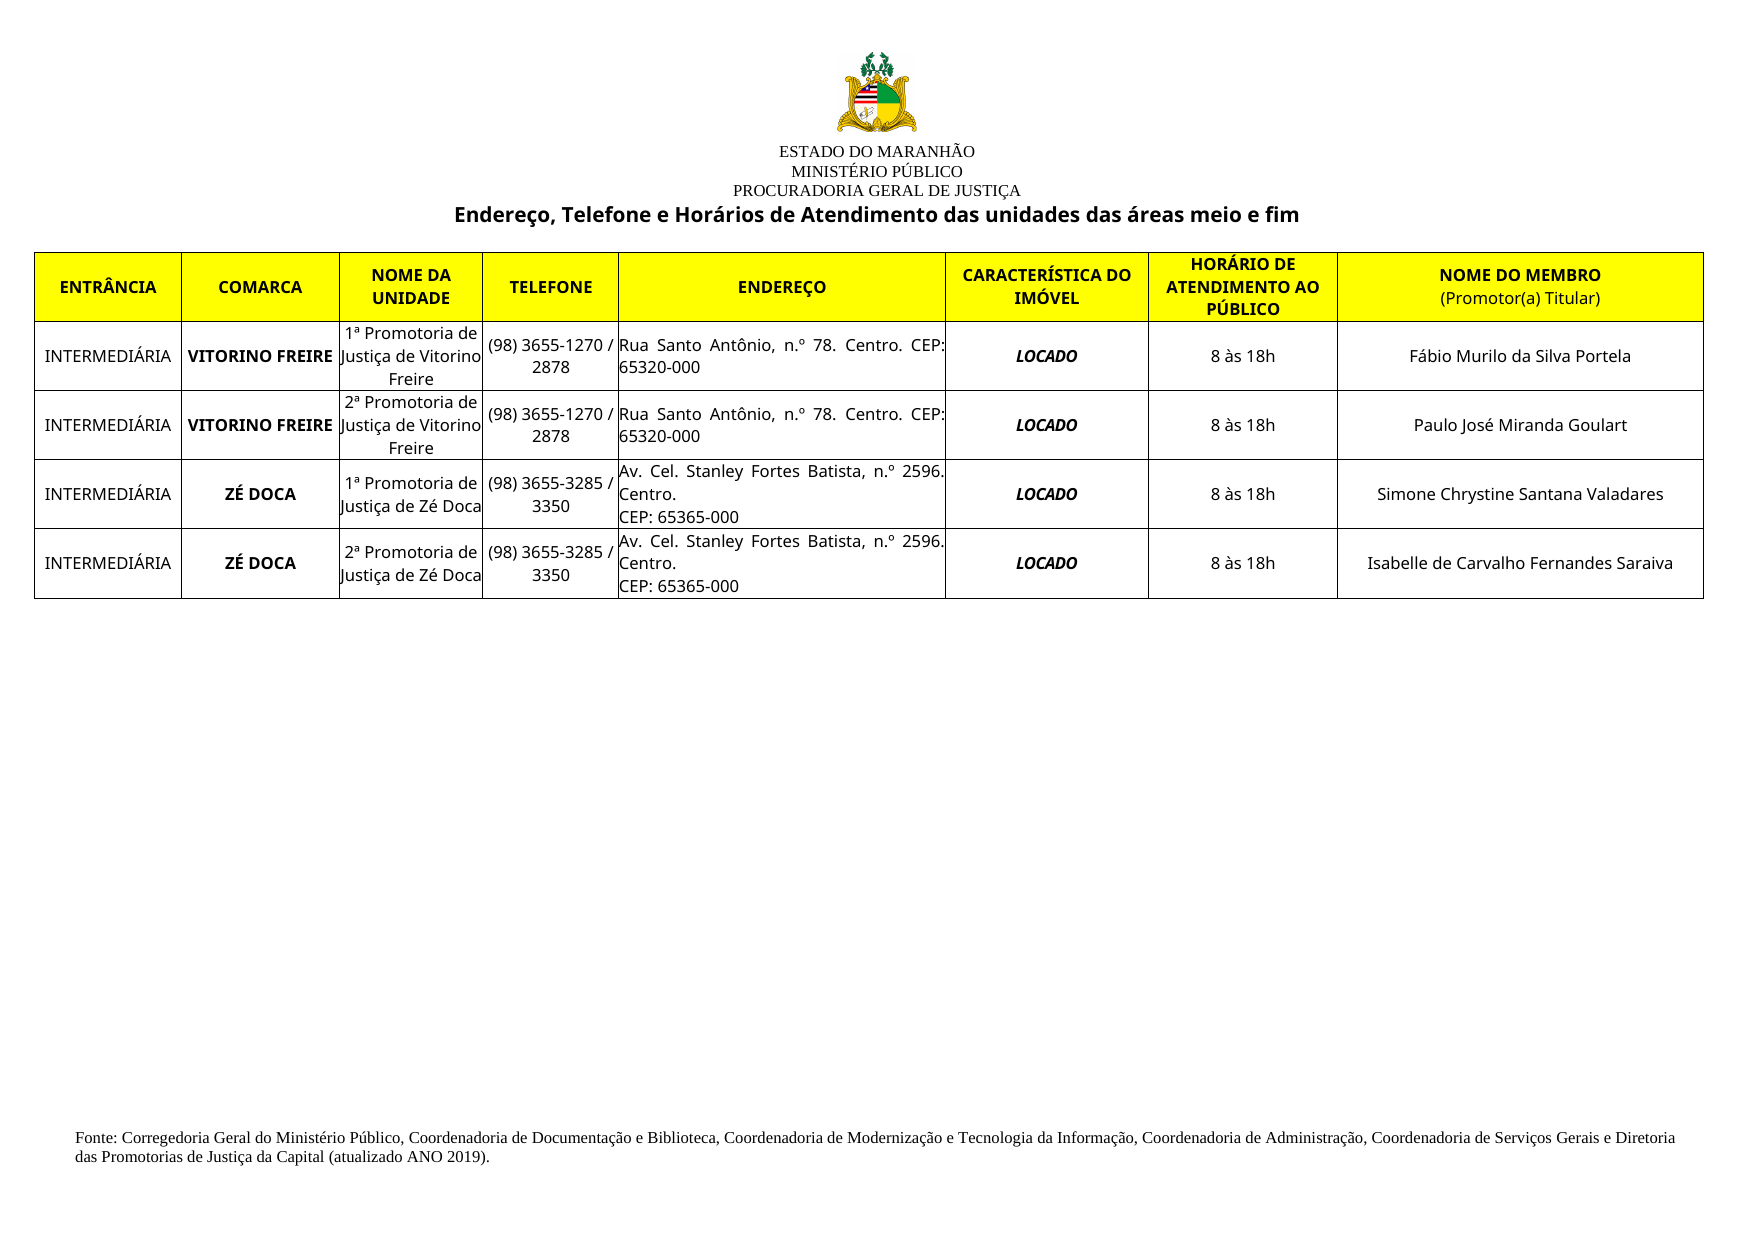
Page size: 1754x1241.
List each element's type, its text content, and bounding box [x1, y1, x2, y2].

table_cell INTERMEDIÁRIA [35, 529, 181, 597]
table_cell 2ª Promotoria de Justiça de Vitorino Freire [340, 391, 482, 459]
table_header COMARCA [182, 253, 339, 321]
table_cell 1ª Promotoria de Justiça de Vitorino Freire [340, 322, 482, 390]
table_cell 8 às 18h [1149, 460, 1337, 528]
table_cell LOCADO [946, 460, 1148, 528]
table_header NOME DA UNIDADE [340, 253, 482, 321]
table_cell Fábio Murilo da Silva Portela [1338, 322, 1703, 390]
table_cell Rua Santo Antônio, n.º 78. Centro. CEP: 65320-000 [619, 391, 945, 459]
table_cell (98) 3655-3285 / 3350 [483, 529, 618, 597]
table_cell VITORINO FREIRE [182, 322, 339, 390]
table_cell 2ª Promotoria de Justiça de Zé Doca [340, 529, 482, 597]
table_cell LOCADO [946, 391, 1148, 459]
table_cell Simone Chrystine Santana Valadares [1338, 460, 1703, 528]
table_header ENDEREÇO [619, 253, 945, 321]
table_cell INTERMEDIÁRIA [35, 391, 181, 459]
table_header TELEFONE [483, 253, 618, 321]
table_cell (98) 3655-3285 / 3350 [483, 460, 618, 528]
table_cell LOCADO [946, 529, 1148, 597]
table_cell ZÉ DOCA [182, 460, 339, 528]
table_cell 1ª Promotoria de Justiça de Zé Doca [340, 460, 482, 528]
picture [837, 52, 917, 132]
table_cell 8 às 18h [1149, 322, 1337, 390]
table_header ENTRÂNCIA [35, 253, 181, 321]
table_cell Av. Cel. Stanley Fortes Batista, n.º 2596. Centro. CEP: 65365-000 [619, 460, 945, 528]
table_cell Rua Santo Antônio, n.º 78. Centro. CEP: 65320-000 [619, 322, 945, 390]
table_header HORÁRIO DE ATENDIMENTO AO PÚBLICO [1149, 253, 1337, 321]
table_header NOME DO MEMBRO (Promotor(a) Titular) [1338, 253, 1703, 321]
table_cell ZÉ DOCA [182, 529, 339, 597]
table_cell Paulo José Miranda Goulart [1338, 391, 1703, 459]
table_cell INTERMEDIÁRIA [35, 460, 181, 528]
table_cell 8 às 18h [1149, 529, 1337, 597]
table_cell Isabelle de Carvalho Fernandes Saraiva [1338, 529, 1703, 597]
table_header CARACTERÍSTICA DO IMÓVEL [946, 253, 1148, 321]
table_cell Av. Cel. Stanley Fortes Batista, n.º 2596. Centro. CEP: 65365-000 [619, 529, 945, 597]
table_cell LOCADO [946, 322, 1148, 390]
table_cell 8 às 18h [1149, 391, 1337, 459]
table_cell VITORINO FREIRE [182, 391, 339, 459]
table_cell (98) 3655-1270 / 2878 [483, 322, 618, 390]
table_cell INTERMEDIÁRIA [35, 322, 181, 390]
table_cell (98) 3655-1270 / 2878 [483, 391, 618, 459]
